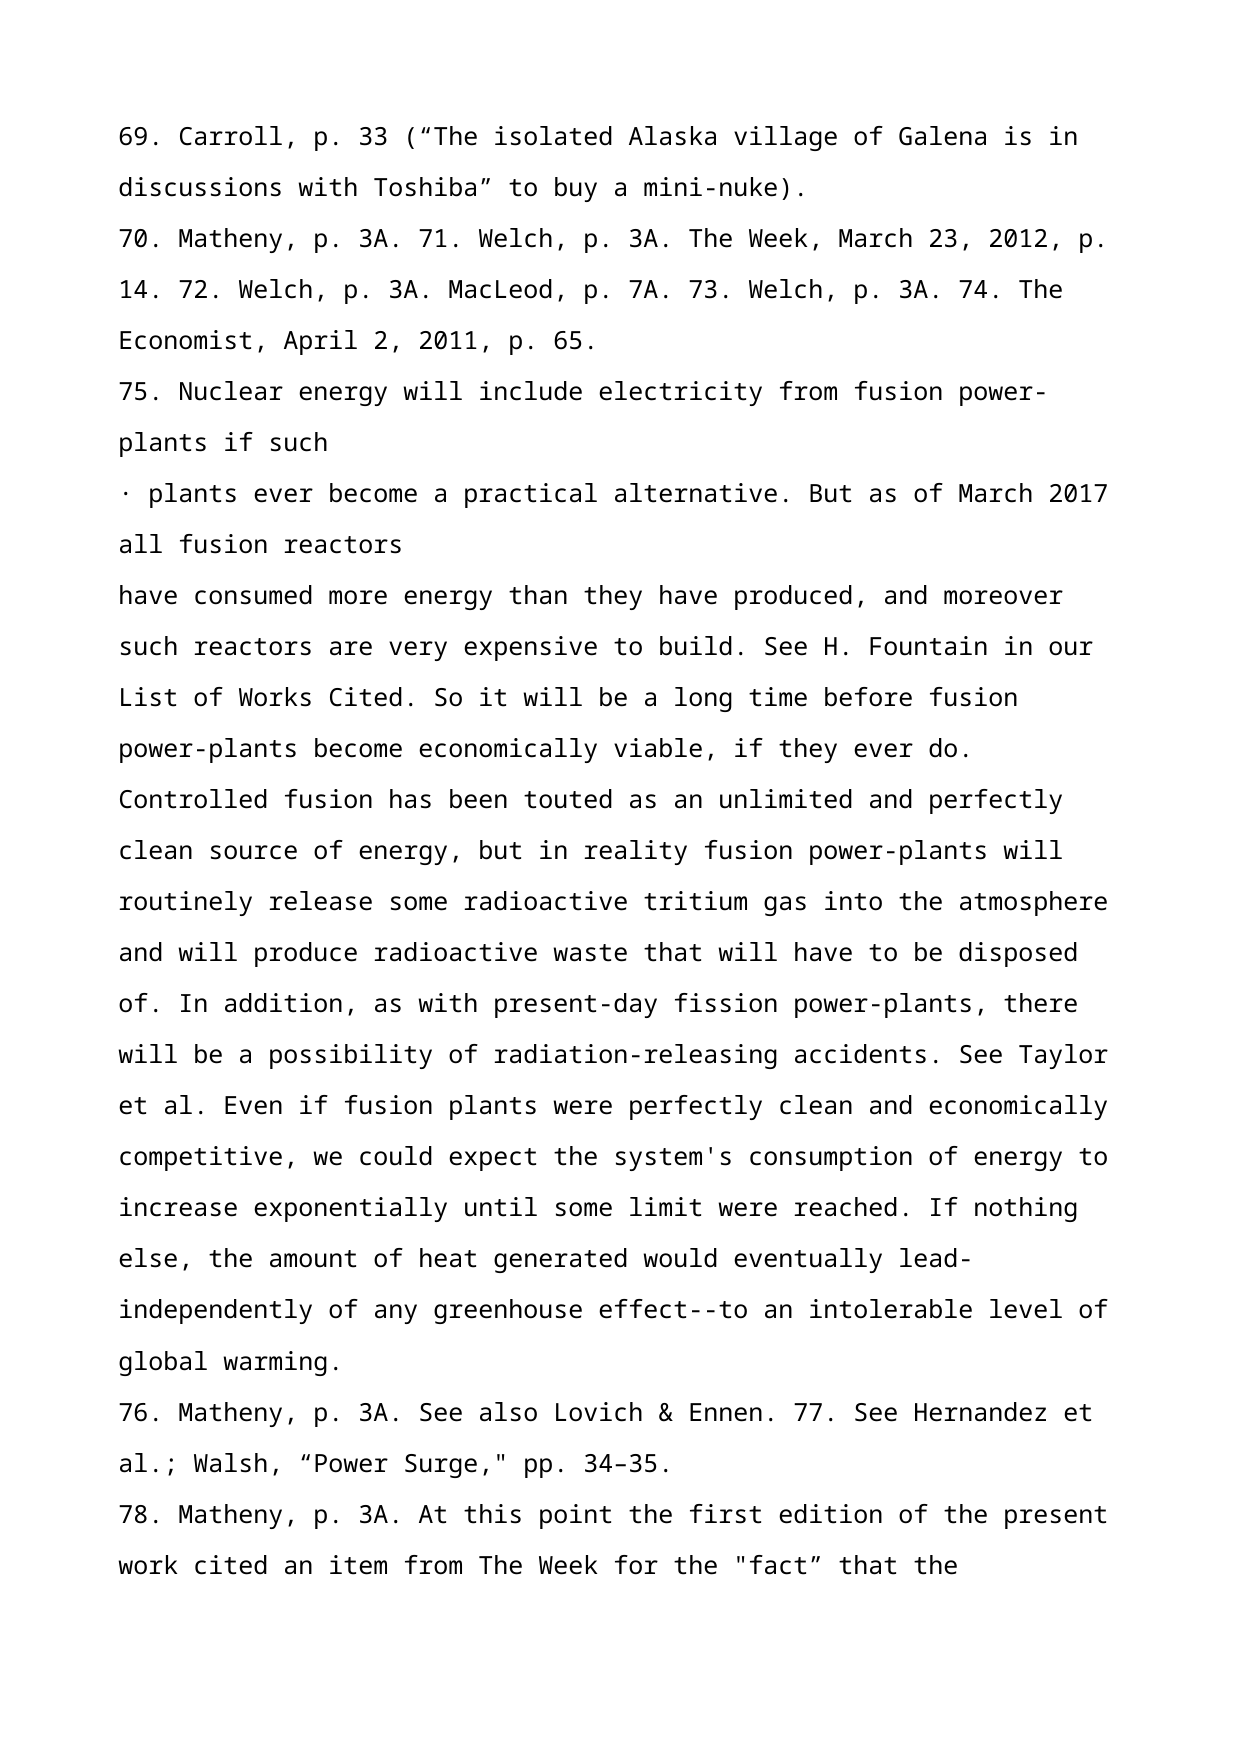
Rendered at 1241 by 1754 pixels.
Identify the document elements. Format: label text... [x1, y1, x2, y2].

text have consumed more energy than they have produced, and moreover such reactors are very expensive to build. See H. Fountain in our List of Works Cited. So it will be a long time before fusion power-plants become economically viable, if they ever do. Controlled fusion has been touted as an unlimited and perfectly clean source of energy, but in reality fusion power-plants will routinely release some radioactive tritium gas into the atmosphere and will produce radioactive waste that will have to be disposed of. In addition, as with present-day fission power-plants, there will be a possibility of radiation-releasing accidents. See Taylor et al. Even if fusion plants were perfectly clean and economically competitive, we could expect the system's consumption of energy to increase exponentially until some limit were reached. If nothing else, the amount of heat generated would eventually lead-independently of any greenhouse effect--to an intolerable level of global warming. [118, 577, 1122, 1377]
text 75. Nuclear energy will include electricity from fusion power-plants if such [118, 373, 1122, 458]
text 78. Matheny, p. 3A. At this point the first edition of the present work cited an item from The Week for the "fact” that the [118, 1496, 1122, 1581]
text · plants ever become a practical alternative. But as of March 2017 all fusion reactors [118, 475, 1122, 561]
text 69. Carroll, p. 33 (“The isolated Alaska village of Galena is in discussions with Toshiba” to buy a mini-nuke). [118, 118, 1122, 203]
text 76. Matheny, p. 3A. See also Lovich & Ennen. 77. See Hernandez et al.; Walsh, “Power Surge," pp. 34–35. [118, 1394, 1122, 1479]
text 70. Matheny, p. 3A. 71. Welch, p. 3A. The Week, March 23, 2012, p. 14. 72. Welch, p. 3A. MacLeod, p. 7A. 73. Welch, p. 3A. 74. The Economist, April 2, 2011, p. 65. [118, 220, 1122, 356]
